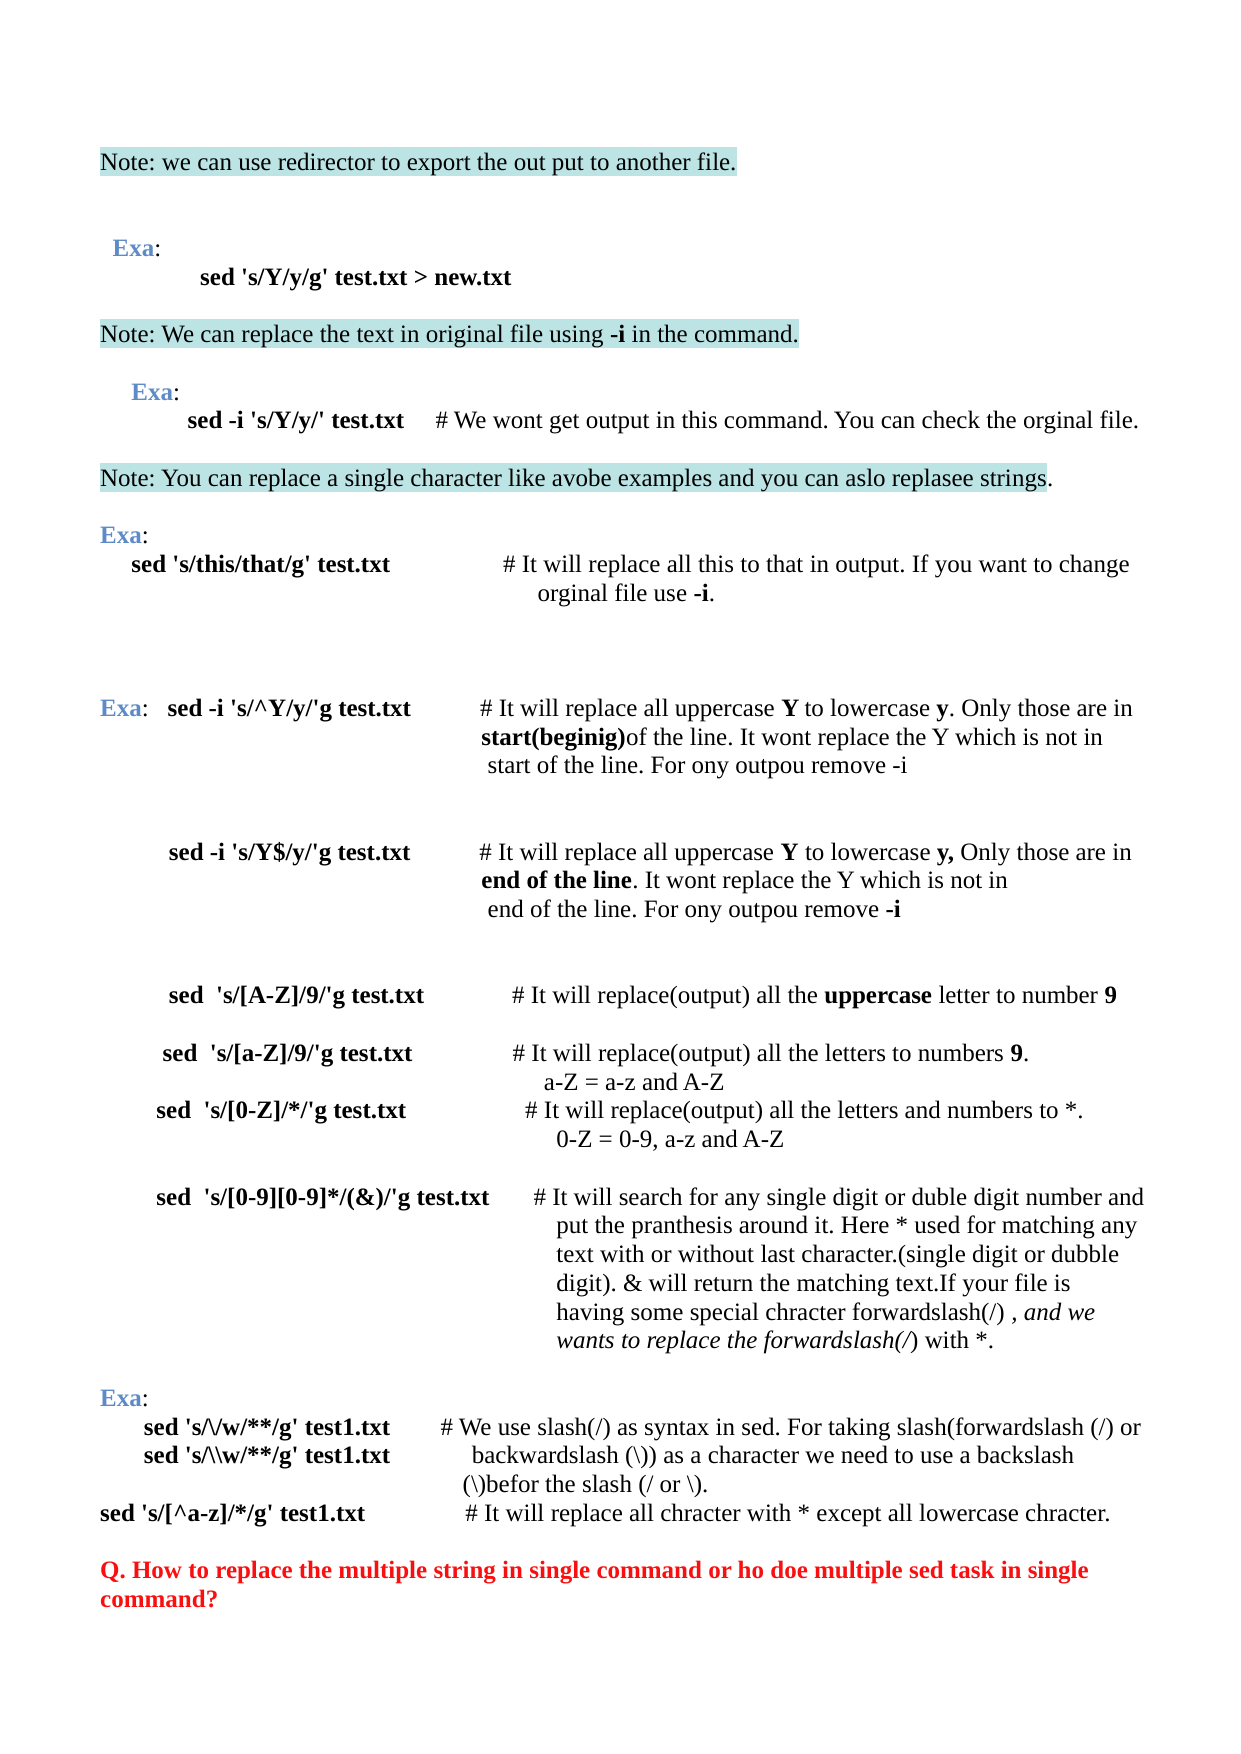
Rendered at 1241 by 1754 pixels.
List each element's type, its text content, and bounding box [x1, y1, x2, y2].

text sed 's/Y/y/g' test.txt > new.txt [100, 262, 1198, 291]
text sed -i 's/Y/y/' test.txt # We wont get output in this command. You can check the orginal file. [100, 406, 1198, 434]
text start of the line. For ony outpou remove -i [100, 751, 1198, 779]
text sed 's/\\w/**/g' test1.txt backwardslash (\)) as a character we need to use a backslash [100, 1441, 1198, 1469]
text end of the line. It wont replace the Y which is not in [100, 866, 1198, 894]
text 0-Z = 0-9, a-z and A-Z [100, 1124, 1198, 1153]
text a-Z = a-z and A-Z [100, 1067, 1198, 1096]
text Exa: sed -i 's/^Y/y/'g test.txt # It will replace all uppercase Y to lowercase y. Only those are in [100, 693, 1198, 722]
text having some special chracter forwardslash(/) , and we [100, 1297, 1198, 1326]
text digit). & will return the matching text.If your file is [100, 1268, 1198, 1297]
text Exa: [100, 521, 1198, 549]
text sed 's/[0-9][0-9]*/(&)/'g test.txt # It will search for any single digit or duble digit number and [100, 1182, 1198, 1211]
text Exa: [100, 233, 1198, 262]
text end of the line. For ony outpou remove -i [100, 894, 1198, 923]
text sed 's/\/w/**/g' test1.txt # We use slash(/) as syntax in sed. For taking slash(forwardslash (/) or [100, 1412, 1198, 1441]
text Note: We can replace the text in original file using -i in the command. [100, 319, 1198, 348]
text put the pranthesis around it. Here * used for matching any [100, 1211, 1198, 1239]
text sed 's/[a-Z]/9/'g test.txt # It will replace(output) all the letters to numbers 9. [100, 1038, 1198, 1067]
text orginal file use -i. [100, 578, 1198, 607]
text sed 's/[0-Z]/*/'g test.txt # It will replace(output) all the letters and numbers to *. [100, 1096, 1198, 1124]
text Note: we can use redirector to export the out put to another file. [100, 147, 1198, 176]
text Exa: [100, 1383, 1198, 1412]
text sed -i 's/Y$/y/'g test.txt # It will replace all uppercase Y to lowercase y, Only those are in [100, 837, 1198, 866]
text Q. How to replace the multiple string in single command or ho doe multiple sed task in single command? [100, 1556, 1198, 1613]
text sed 's/[A-Z]/9/'g test.txt # It will replace(output) all the uppercase letter to number 9 [100, 981, 1198, 1009]
text start(beginig)of the line. It wont replace the Y which is not in [100, 722, 1198, 751]
text sed 's/[^a-z]/*/g' test1.txt # It will replace all chracter with * except all lowercase chracter. [100, 1498, 1198, 1527]
text Note: You can replace a single character like avobe examples and you can aslo replasee strings. [100, 463, 1198, 492]
text (\)befor the slash (/ or \). [100, 1469, 1198, 1498]
text sed 's/this/that/g' test.txt # It will replace all this to that in output. If you want to change [100, 549, 1198, 578]
text Exa: [100, 377, 1198, 406]
text text with or without last character.(single digit or dubble [100, 1239, 1198, 1268]
text wants to replace the forwardslash(/) with *. [100, 1326, 1198, 1354]
